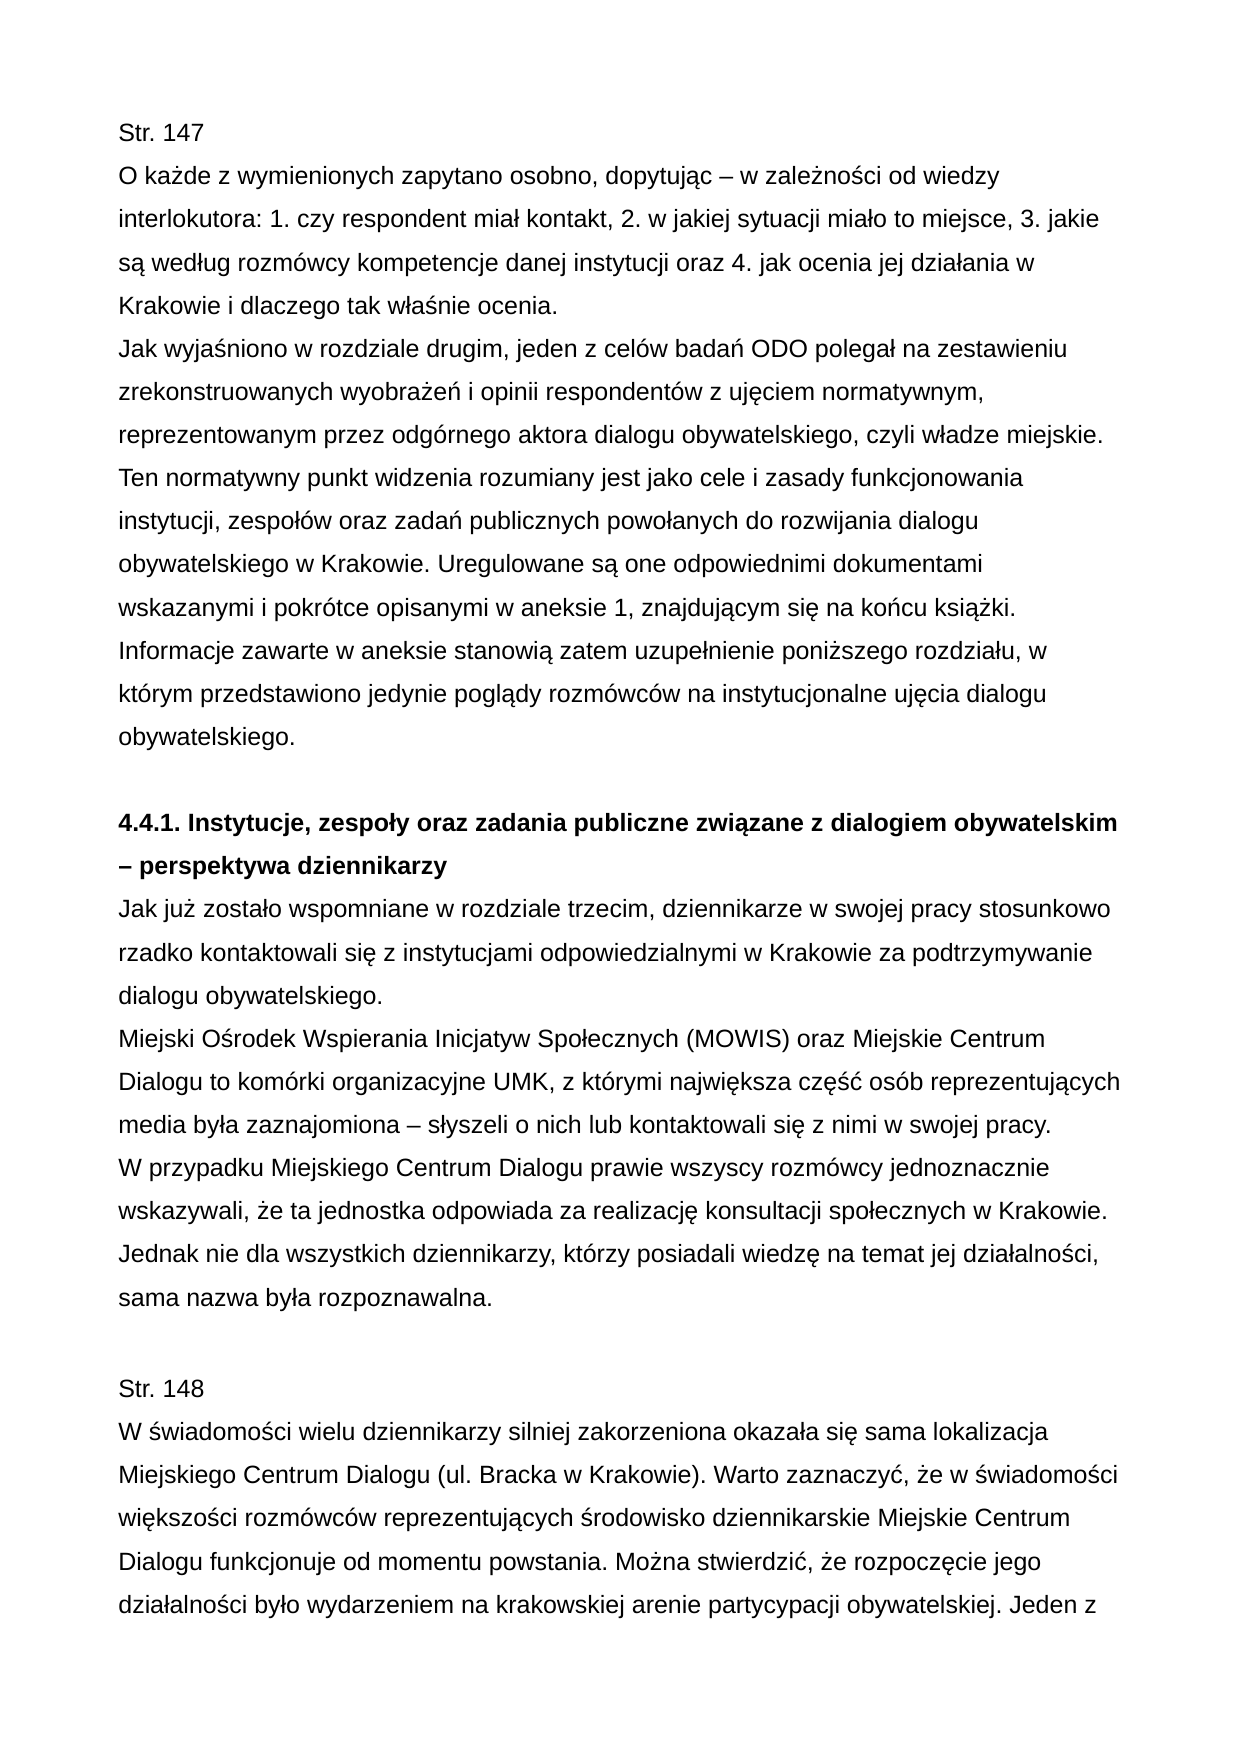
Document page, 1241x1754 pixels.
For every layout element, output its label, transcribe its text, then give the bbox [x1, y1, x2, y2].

text Str. 148 [118, 1374, 1122, 1403]
text W świadomości wielu dziennikarzy silniej zakorzeniona okazała się sama lokalizacja Miejskiego Centrum Dialogu (ul. Bracka w Krakowie). Warto zaznaczyć, że w świadomości większości rozmówców reprezentujących środowisko dziennikarskie Miejskie Centrum Dialogu funkcjonuje od momentu powstania. Można stwierdzić, że rozpoczęcie jego działalności było wydarzeniem na krakowskiej arenie partycypacji obywatelskiej. Jeden z [118, 1417, 1122, 1618]
text O każde z wymienionych zapytano osobno, dopytując – w zależności od wiedzy interlokutora: 1. czy respondent miał kontakt, 2. w jakiej sytuacji miało to miejsce, 3. jakie są według rozmówcy kompetencje danej instytucji oraz 4. jak ocenia jej działania w Krakowie i dlaczego tak właśnie ocenia. [118, 161, 1122, 319]
text Jak już zostało wspomniane w rozdziale trzecim, dziennikarze w swojej pracy stosunkowo rzadko kontaktowali się z instytucjami odpowiedzialnymi w Krakowie za podtrzymywanie dialogu obywatelskiego. [118, 894, 1122, 1009]
text Str. 147 [118, 118, 1122, 147]
text Miejski Ośrodek Wspierania Inicjatyw Społecznych (MOWIS) oraz Miejskie Centrum Dialogu to komórki organizacyjne UMK, z którymi największa część osób reprezentujących media była zaznajomiona – słyszeli o nich lub kontaktowali się z nimi w swojej pracy. [118, 1024, 1122, 1139]
text Jak wyjaśniono w rozdziale drugim, jeden z celów badań ODO polegał na zestawieniu zrekonstruowanych wyobrażeń i opinii respondentów z ujęciem normatywnym, reprezentowanym przez odgórnego aktora dialogu obywatelskiego, czyli władze miejskie. Ten normatywny punkt widzenia rozumiany jest jako cele i zasady funkcjonowania instytucji, zespołów oraz zadań publicznych powołanych do rozwijania dialogu obywatelskiego w Krakowie. Uregulowane są one odpowiednimi dokumentami wskazanymi i pokrótce opisanymi w aneksie 1, znajdującym się na końcu książki. Informacje zawarte w aneksie stanowią zatem uzupełnienie poniższego rozdziału, w którym przedstawiono jedynie poglądy rozmówców na instytucjonalne ujęcia dialogu obywatelskiego. [118, 334, 1122, 751]
subtitle 4.4.1. Instytucje, zespoły oraz zadania publiczne związane z dialogiem obywatelskim – perspektywa dziennikarzy [118, 808, 1122, 880]
text W przypadku Miejskiego Centrum Dialogu prawie wszyscy rozmówcy jednoznacznie wskazywali, że ta jednostka odpowiada za realizację konsultacji społecznych w Krakowie. Jednak nie dla wszystkich dziennikarzy, którzy posiadali wiedzę na temat jej działalności, sama nazwa była rozpoznawalna. [118, 1153, 1122, 1311]
